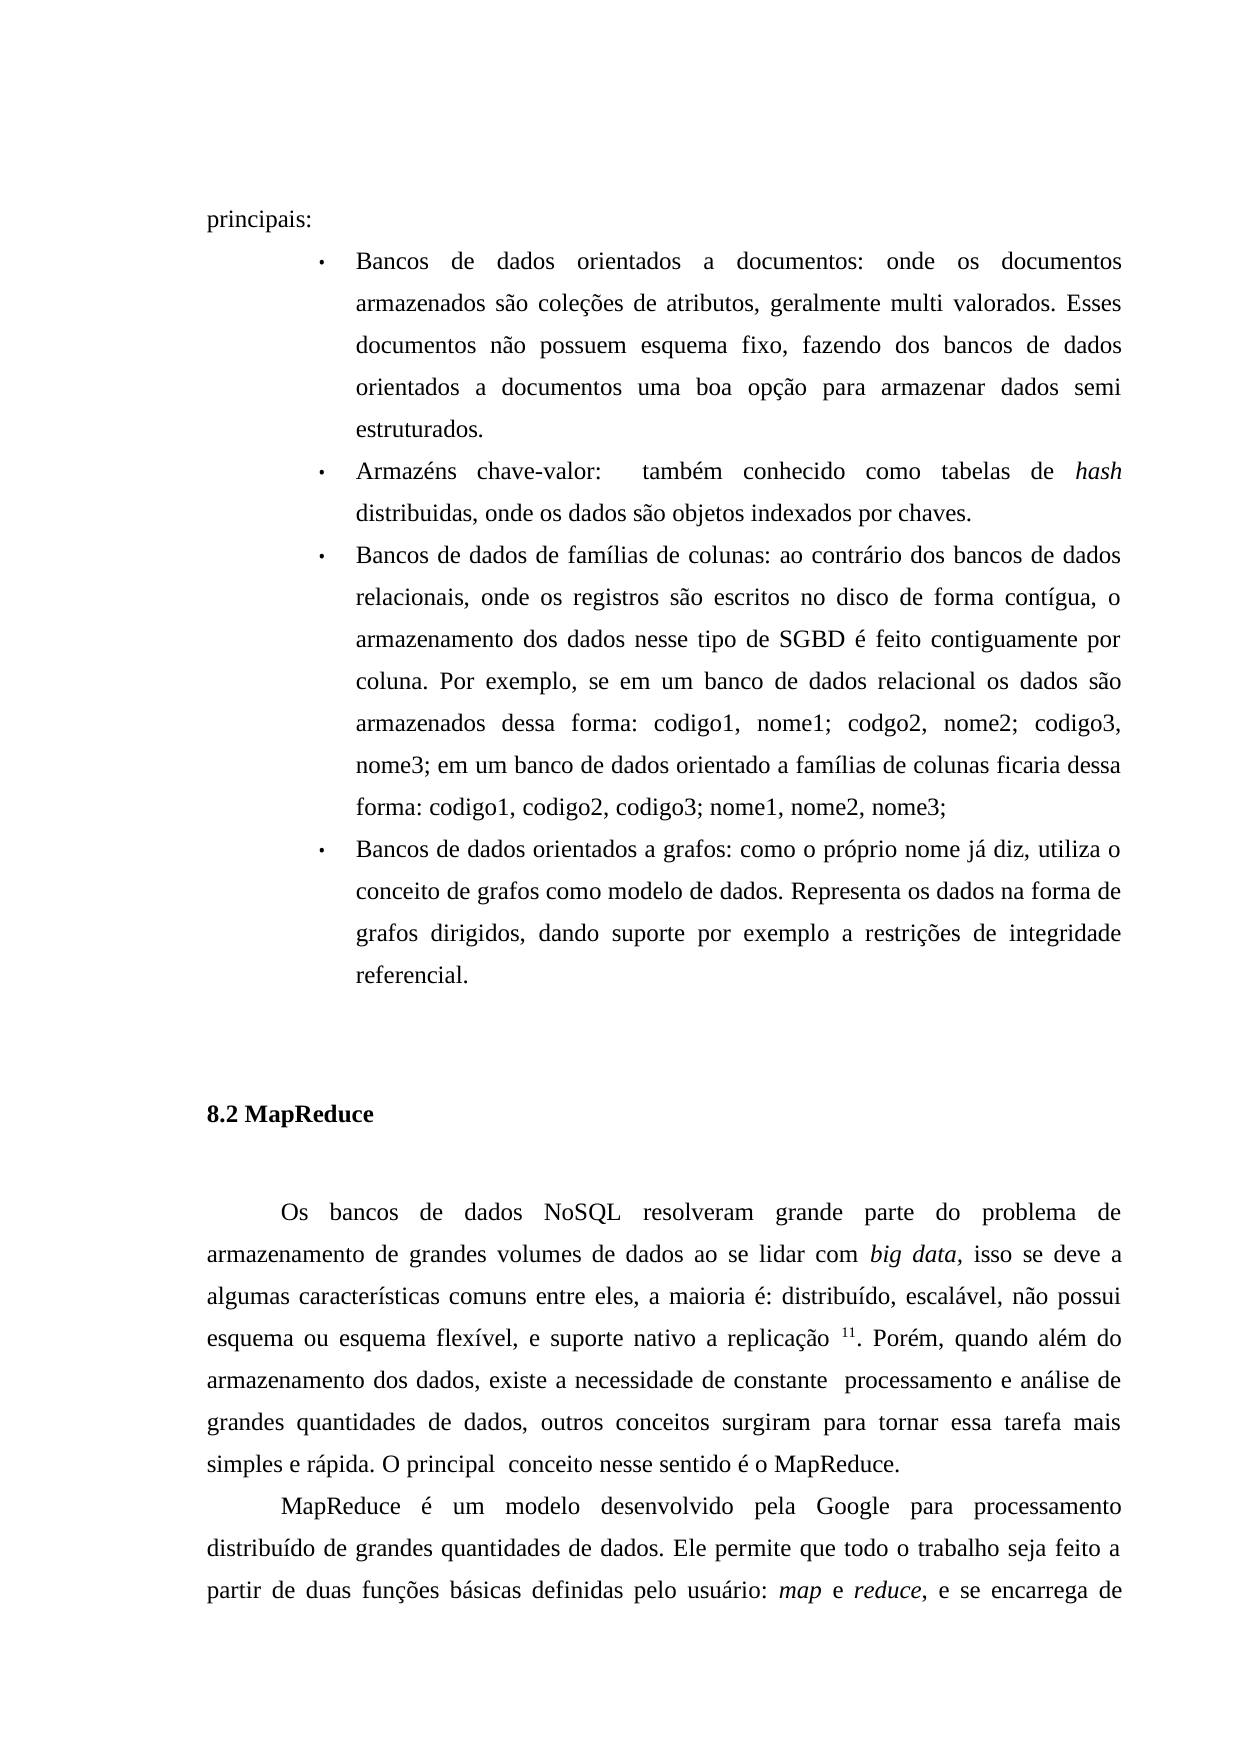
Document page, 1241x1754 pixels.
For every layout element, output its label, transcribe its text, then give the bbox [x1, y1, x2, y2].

text principais: [207, 205, 1122, 233]
text Os bancos de dados NoSQL resolveram grande parte do problema de armazenamento de grandes volumes de dados ao se lidar com big data, isso se deve a algumas características comuns entre eles, a maioria é: distribuído, escalável, não possui esquema ou esquema flexível, e suporte nativo a replicação 11⁠. Porém, quando além do armazenamento dos dados, existe a necessidade de constante processamento e análise de grandes quantidades de dados, outros conceitos surgiram para tornar essa tarefa mais simples e rápida. O principal conceito nesse sentido é o MapReduce. [207, 1198, 1122, 1478]
text MapReduce é um modelo desenvolvido pela Google para processamento distribuído de grandes quantidades de dados. Ele permite que todo o trabalho seja feito a partir de duas funções básicas definidas pelo usuário: map e reduce, e se encarrega de [207, 1492, 1122, 1604]
subtitle 8.2 MapReduce [207, 1100, 1122, 1128]
list Bancos de dados orientados a documentos: onde os documentos armazenados são coleções de atributos, geralmente multi valorados. Esses documentos não possuem esquema fixo, fazendo dos bancos de dados orientados a documentos uma boa opção para armazenar dados semi estruturados. [318, 247, 1122, 443]
list Bancos de dados de famílias de colunas: ao contrário dos bancos de dados relacionais, onde os registros são escritos no disco de forma contígua, o armazenamento dos dados nesse tipo de SGBD é feito contiguamente por coluna. Por exemplo, se em um banco de dados relacional os dados são armazenados dessa forma: codigo1, nome1; codgo2, nome2; codigo3, nome3; em um banco de dados orientado a famílias de colunas ficaria dessa forma: codigo1, codigo2, codigo3; nome1, nome2, nome3; [318, 541, 1122, 821]
list Armazéns chave-valor: também conhecido como tabelas de hash distribuidas, onde os dados são objetos indexados por chaves. [318, 457, 1122, 527]
list Bancos de dados orientados a grafos: como o próprio nome já diz, utiliza o conceito de grafos como modelo de dados. Representa os dados na forma de grafos dirigidos, dando suporte por exemplo a restrições de integridade referencial. [318, 835, 1122, 989]
